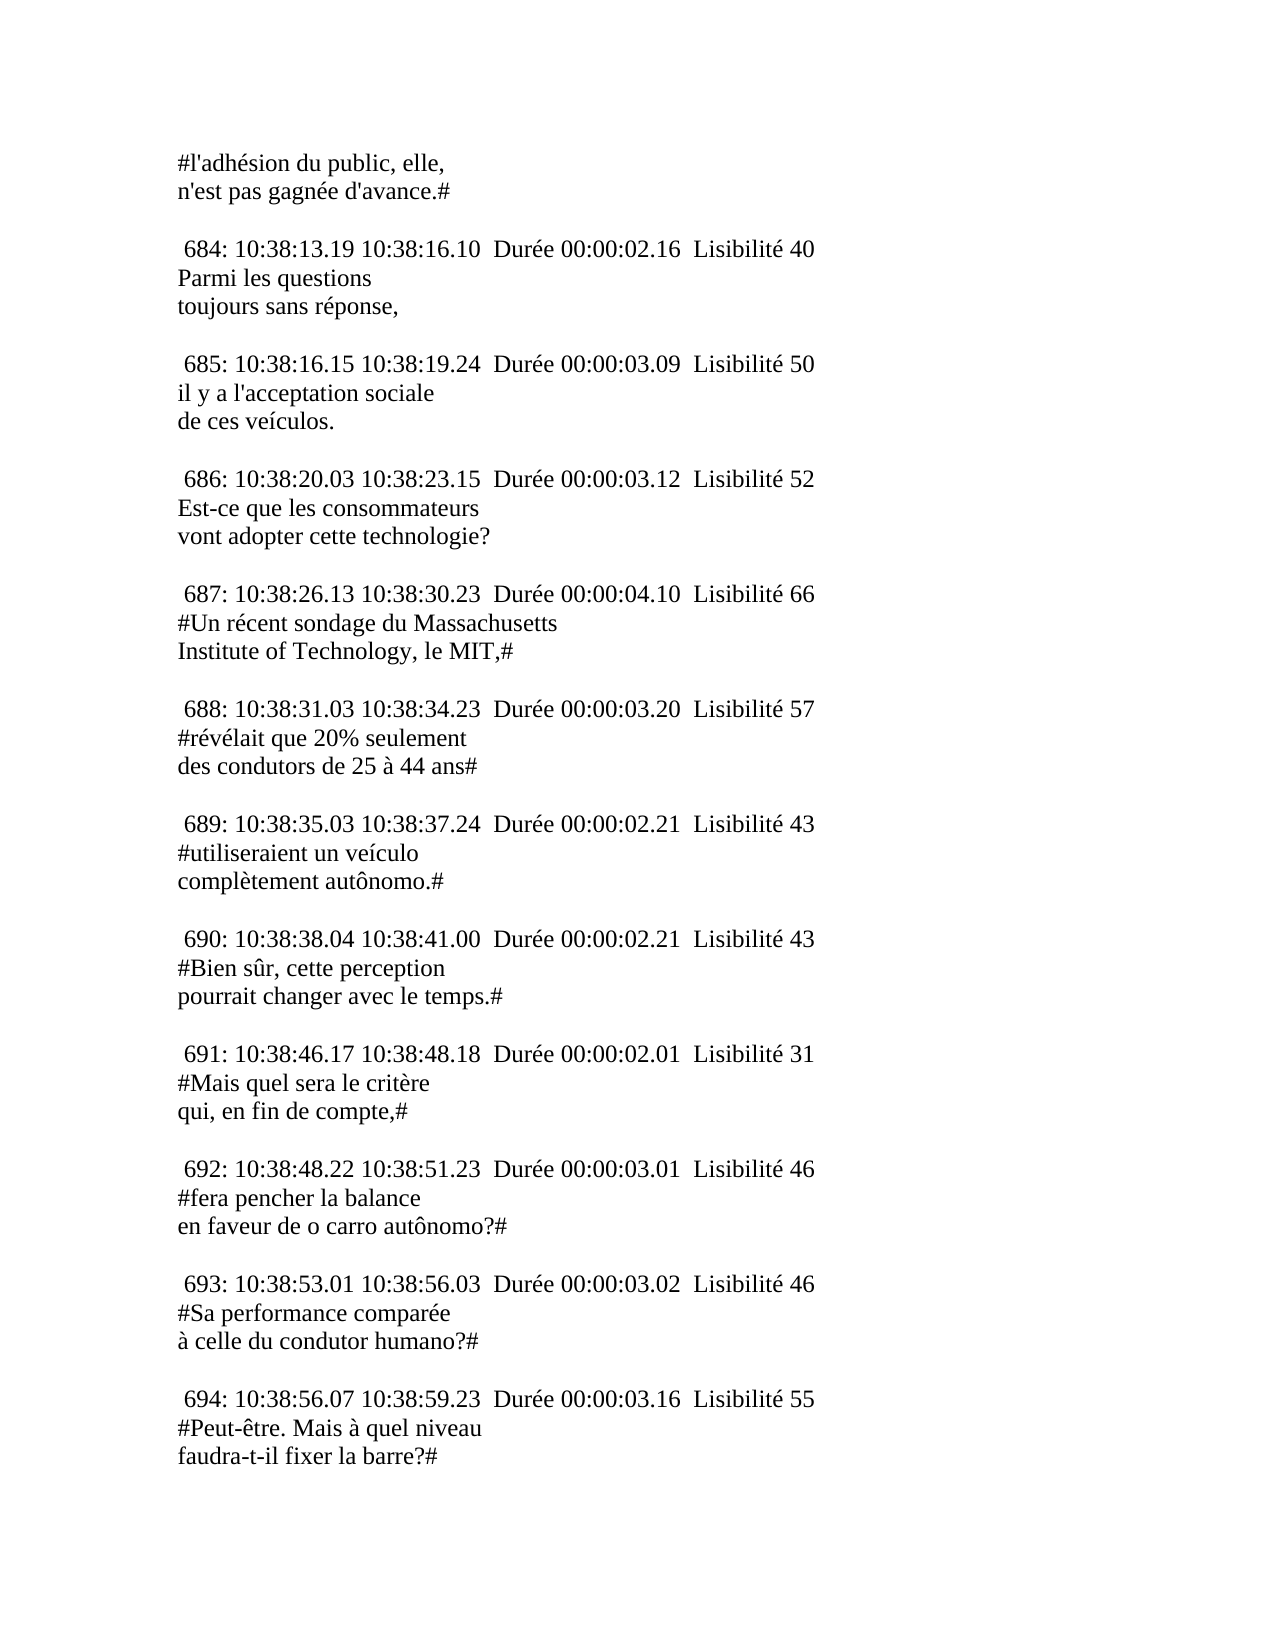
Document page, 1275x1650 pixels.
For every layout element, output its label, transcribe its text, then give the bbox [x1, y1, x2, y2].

text #Un récent sondage du Massachusetts [177, 608, 1098, 636]
text n'est pas gagnée d'avance.# [177, 176, 1098, 205]
text toujours sans réponse, [177, 291, 1098, 320]
text vont adopter cette technologie? [177, 521, 1098, 550]
text 688: 10:38:31.03 10:38:34.23 Durée 00:00:03.20 Lisibilité 57 [177, 694, 1098, 723]
text 684: 10:38:13.19 10:38:16.10 Durée 00:00:02.16 Lisibilité 40 [177, 234, 1098, 263]
text #l'adhésion du public, elle, [177, 148, 1098, 176]
text Parmi les questions [177, 263, 1098, 291]
text 694: 10:38:56.07 10:38:59.23 Durée 00:00:03.16 Lisibilité 55 [177, 1384, 1098, 1413]
text 691: 10:38:46.17 10:38:48.18 Durée 00:00:02.01 Lisibilité 31 [177, 1039, 1098, 1068]
text 690: 10:38:38.04 10:38:41.00 Durée 00:00:02.21 Lisibilité 43 [177, 924, 1098, 953]
text en faveur de o carro autônomo?# [177, 1211, 1098, 1240]
text des condutors de 25 à 44 ans# [177, 751, 1098, 780]
text Est-ce que les consommateurs [177, 493, 1098, 521]
text pourrait changer avec le temps.# [177, 981, 1098, 1010]
text 689: 10:38:35.03 10:38:37.24 Durée 00:00:02.21 Lisibilité 43 [177, 809, 1098, 838]
text #Mais quel sera le critère [177, 1068, 1098, 1096]
text #révélait que 20% seulement [177, 723, 1098, 751]
text #Sa performance comparée [177, 1298, 1098, 1326]
text de ces veículos. [177, 406, 1098, 435]
text qui, en fin de compte,# [177, 1096, 1098, 1125]
text Institute of Technology, le MIT,# [177, 636, 1098, 665]
text #fera pencher la balance [177, 1183, 1098, 1211]
text 685: 10:38:16.15 10:38:19.24 Durée 00:00:03.09 Lisibilité 50 [177, 349, 1098, 378]
text 692: 10:38:48.22 10:38:51.23 Durée 00:00:03.01 Lisibilité 46 [177, 1154, 1098, 1183]
text complètement autônomo.# [177, 866, 1098, 895]
text #Bien sûr, cette perception [177, 953, 1098, 981]
text il y a l'acceptation sociale [177, 378, 1098, 406]
text 693: 10:38:53.01 10:38:56.03 Durée 00:00:03.02 Lisibilité 46 [177, 1269, 1098, 1298]
text à celle du condutor humano?# [177, 1326, 1098, 1355]
text 687: 10:38:26.13 10:38:30.23 Durée 00:00:04.10 Lisibilité 66 [177, 579, 1098, 608]
text 686: 10:38:20.03 10:38:23.15 Durée 00:00:03.12 Lisibilité 52 [177, 464, 1098, 493]
text faudra-t-il fixer la barre?# [177, 1441, 1098, 1470]
text #Peut-être. Mais à quel niveau [177, 1413, 1098, 1441]
text #utiliseraient un veículo [177, 838, 1098, 866]
